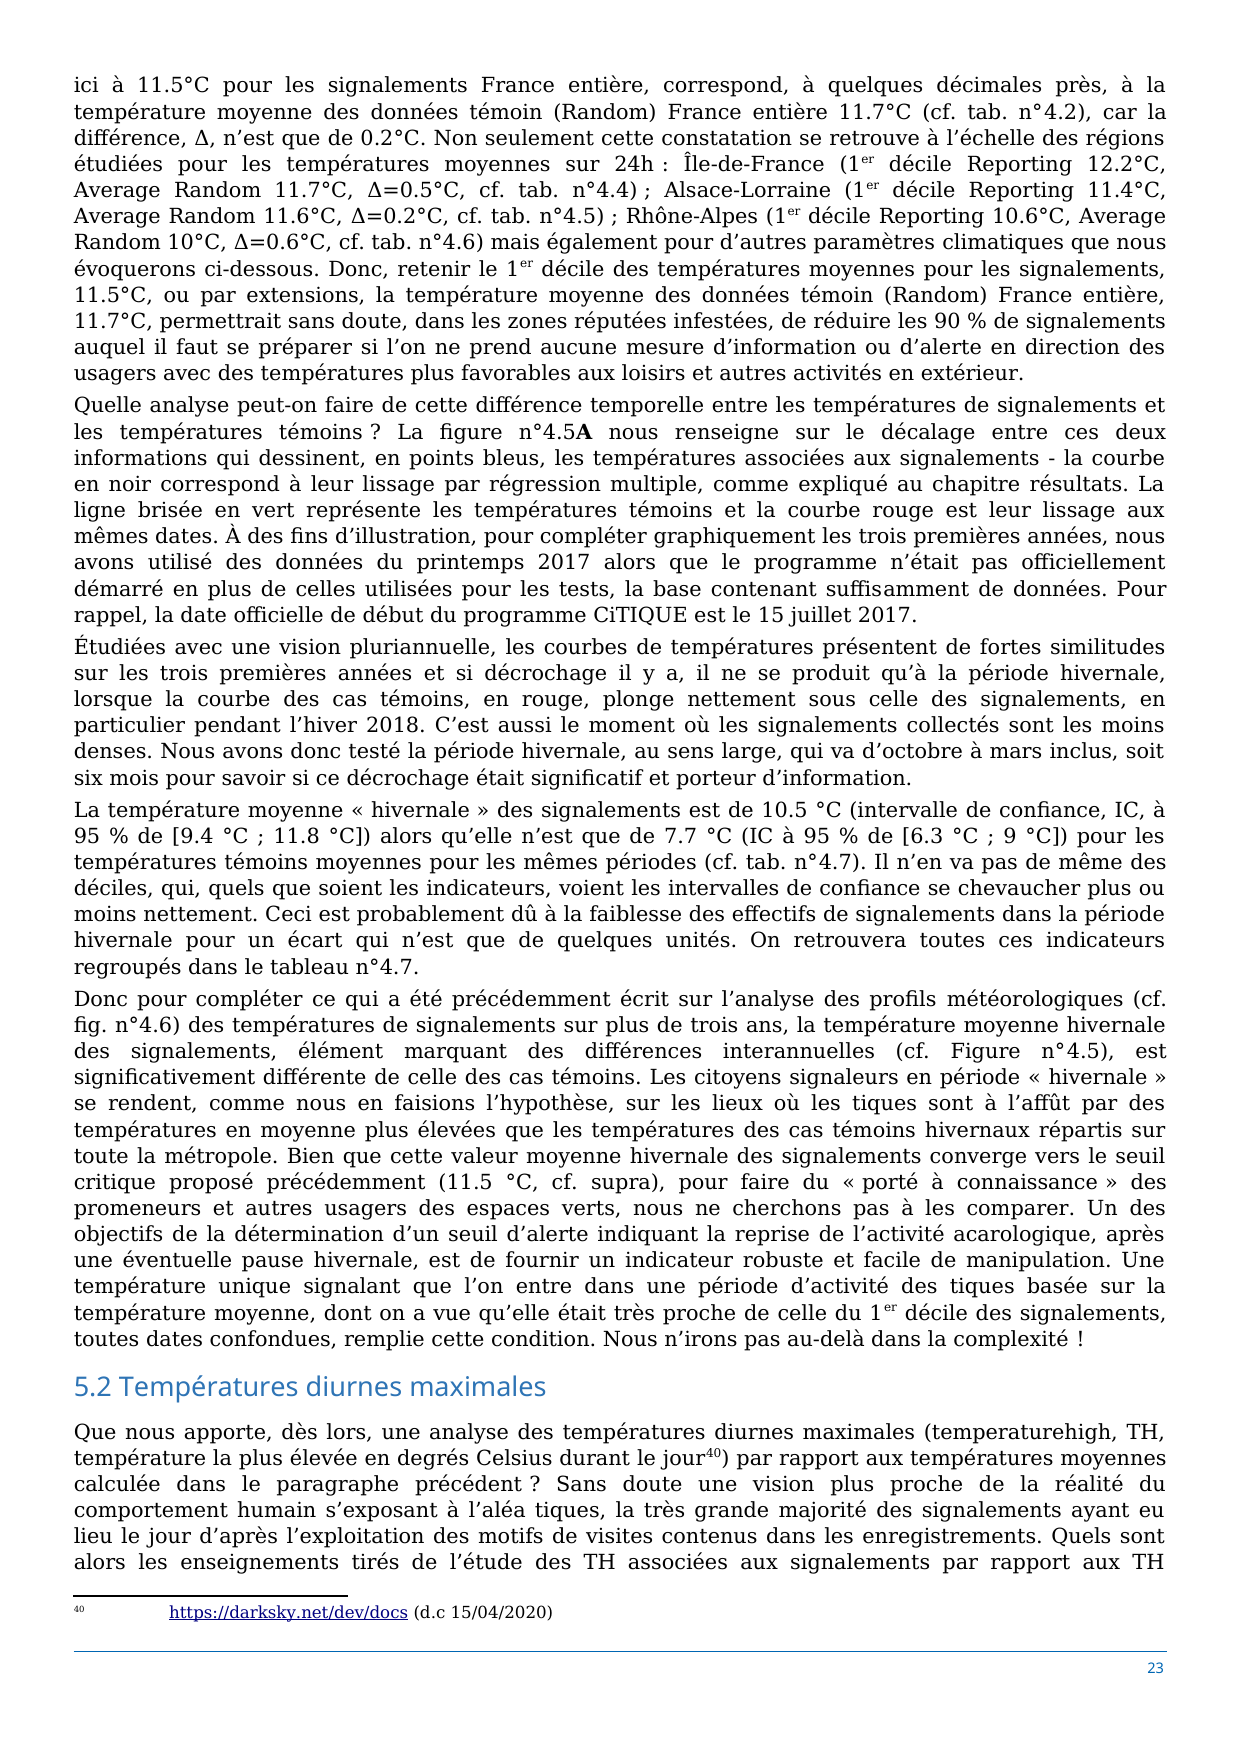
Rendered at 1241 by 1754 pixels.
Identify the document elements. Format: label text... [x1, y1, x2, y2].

text Que nous apporte, dès lors, une analyse des températures diurnes maximales (temperaturehigh, TH, température la plus élevée en degrés Celsius durant le jour) par rapport aux températures moyennes calculée dans le paragraphe précédent ? Sans doute une vision plus proche de la réalité du comportement humain s’exposant à l’aléa tiques, la très grande majorité des signalements ayant eu lieu le jour d’après l’exploitation des motifs de visites contenus dans les enregistrements. Quels sont alors les enseignements tirés de l’étude des TH associées aux signalements par rapport aux TH [73, 1420, 1167, 1575]
text ici à 11.5°C pour les signalements France entière, correspond, à quelques décimales près, à la température moyenne des données témoin (Random) France entière 11.7°C (cf. tab. n°4.2), car la différence, Δ, n’est que de 0.2°C. Non seulement cette constatation se retrouve à l’échelle des régions étudiées pour les températures moyennes sur 24h : Île-de-France (1er décile Reporting 12.2°C, Average Random 11.7°C, Δ=0.5°C, cf. tab. n°4.4) ; Alsace-Lorraine (1er décile Reporting 11.4°C, Average Random 11.6°C, Δ=0.2°C, cf. tab. n°4.5) ; Rhône-Alpes (1er décile Reporting 10.6°C, Average Random 10°C, Δ=0.6°C, cf. tab. n°4.6) mais également pour d’autres paramètres climatiques que nous évoquerons ci-dessous. Donc, retenir le 1er décile des températures moyennes pour les signalements, 11.5°C, ou par extensions, la température moyenne des données témoin (Random) France entière, 11.7°C, permettrait sans doute, dans les zones réputées infestées, de réduire les 90 % de signalements auquel il faut se préparer si l’on ne prend aucune mesure d’information ou d’alerte en direction des usagers avec des températures plus favorables aux loisirs et autres activités en extérieur. [73, 73, 1167, 385]
text Quelle analyse peut-on faire de cette différence temporelle entre les températures de signalements et les températures témoins ? La figure n°4.5A nous renseigne sur le décalage entre ces deux informations qui dessinent, en points bleus, les températures associées aux signalements - la courbe en noir correspond à leur lissage par régression multiple, comme expliqué au chapitre résultats. La ligne brisée en vert représente les températures témoins et la courbe rouge est leur lissage aux mêmes dates. À des fins d’illustration, pour compléter graphiquement les trois premières années, nous avons utilisé des données du printemps 2017 alors que le programme n’était pas officiellement démarré en plus de celles utilisées pour les tests, la base contenant suffisamment de données. Pour rappel, la date officielle de début du programme CiTIQUE est le 15 juillet 2017. [73, 393, 1167, 627]
text https://darksky.net/dev/docs (d.c 15/04/2020) [73, 1602, 1167, 1622]
subtitle 5.2 Températures diurnes maximales [73, 1368, 1167, 1405]
text Étudiées avec une vision pluriannuelle, les courbes de températures présentent de fortes similitudes sur les trois premières années et si décrochage il y a, il ne se produit qu’à la période hivernale, lorsque la courbe des cas témoins, en rouge, plonge nettement sous celle des signalements, en particulier pendant l’hiver 2018. C’est aussi le moment où les signalements collectés sont les moins denses. Nous avons donc testé la période hivernale, au sens large, qui va d’octobre à mars inclus, soit six mois pour savoir si ce décrochage était significatif et porteur d’information. [73, 635, 1167, 790]
text La température moyenne « hivernale » des signalements est de 10.5 °C (intervalle de confiance, IC, à 95 % de [9.4 °C ; 11.8 °C]) alors qu’elle n’est que de 7.7 °C (IC à 95 % de [6.3 °C ; 9 °C]) pour les températures témoins moyennes pour les mêmes périodes (cf. tab. n°4.7). Il n’en va pas de même des déciles, qui, quels que soient les indicateurs, voient les intervalles de confiance se chevaucher plus ou moins nettement. Ceci est probablement dû à la faiblesse des effectifs de signalements dans la période hivernale pour un écart qui n’est que de quelques unités. On retrouvera toutes ces indicateurs regroupés dans le tableau n°4.7. [73, 798, 1167, 979]
text Donc pour compléter ce qui a été précédemment écrit sur l’analyse des profils météorologiques (cf. fig. n°4.6) des températures de signalements sur plus de trois ans, la température moyenne hivernale des signalements, élément marquant des différences interannuelles (cf. Figure n°4.5), est significativement différente de celle des cas témoins. Les citoyens signaleurs en période « hivernale » se rendent, comme nous en faisions l’hypothèse, sur les lieux où les tiques sont à l’affût par des températures en moyenne plus élevées que les températures des cas témoins hivernaux répartis sur toute la métropole. Bien que cette valeur moyenne hivernale des signalements converge vers le seuil critique proposé précédemment (11.5 °C, cf. supra), pour faire du « porté à connaissance » des promeneurs et autres usagers des espaces verts, nous ne cherchons pas à les comparer. Un des objectifs de la détermination d’un seuil d’alerte indiquant la reprise de l’activité acarologique, après une éventuelle pause hivernale, est de fournir un indicateur robuste et facile de manipulation. Une température unique signalant que l’on entre dans une période d’activité des tiques basée sur la température moyenne, dont on a vue qu’elle était très proche de celle du 1er décile des signalements, toutes dates confondues, remplie cette condition. Nous n’irons pas au-delà dans la complexité ! [73, 987, 1167, 1351]
